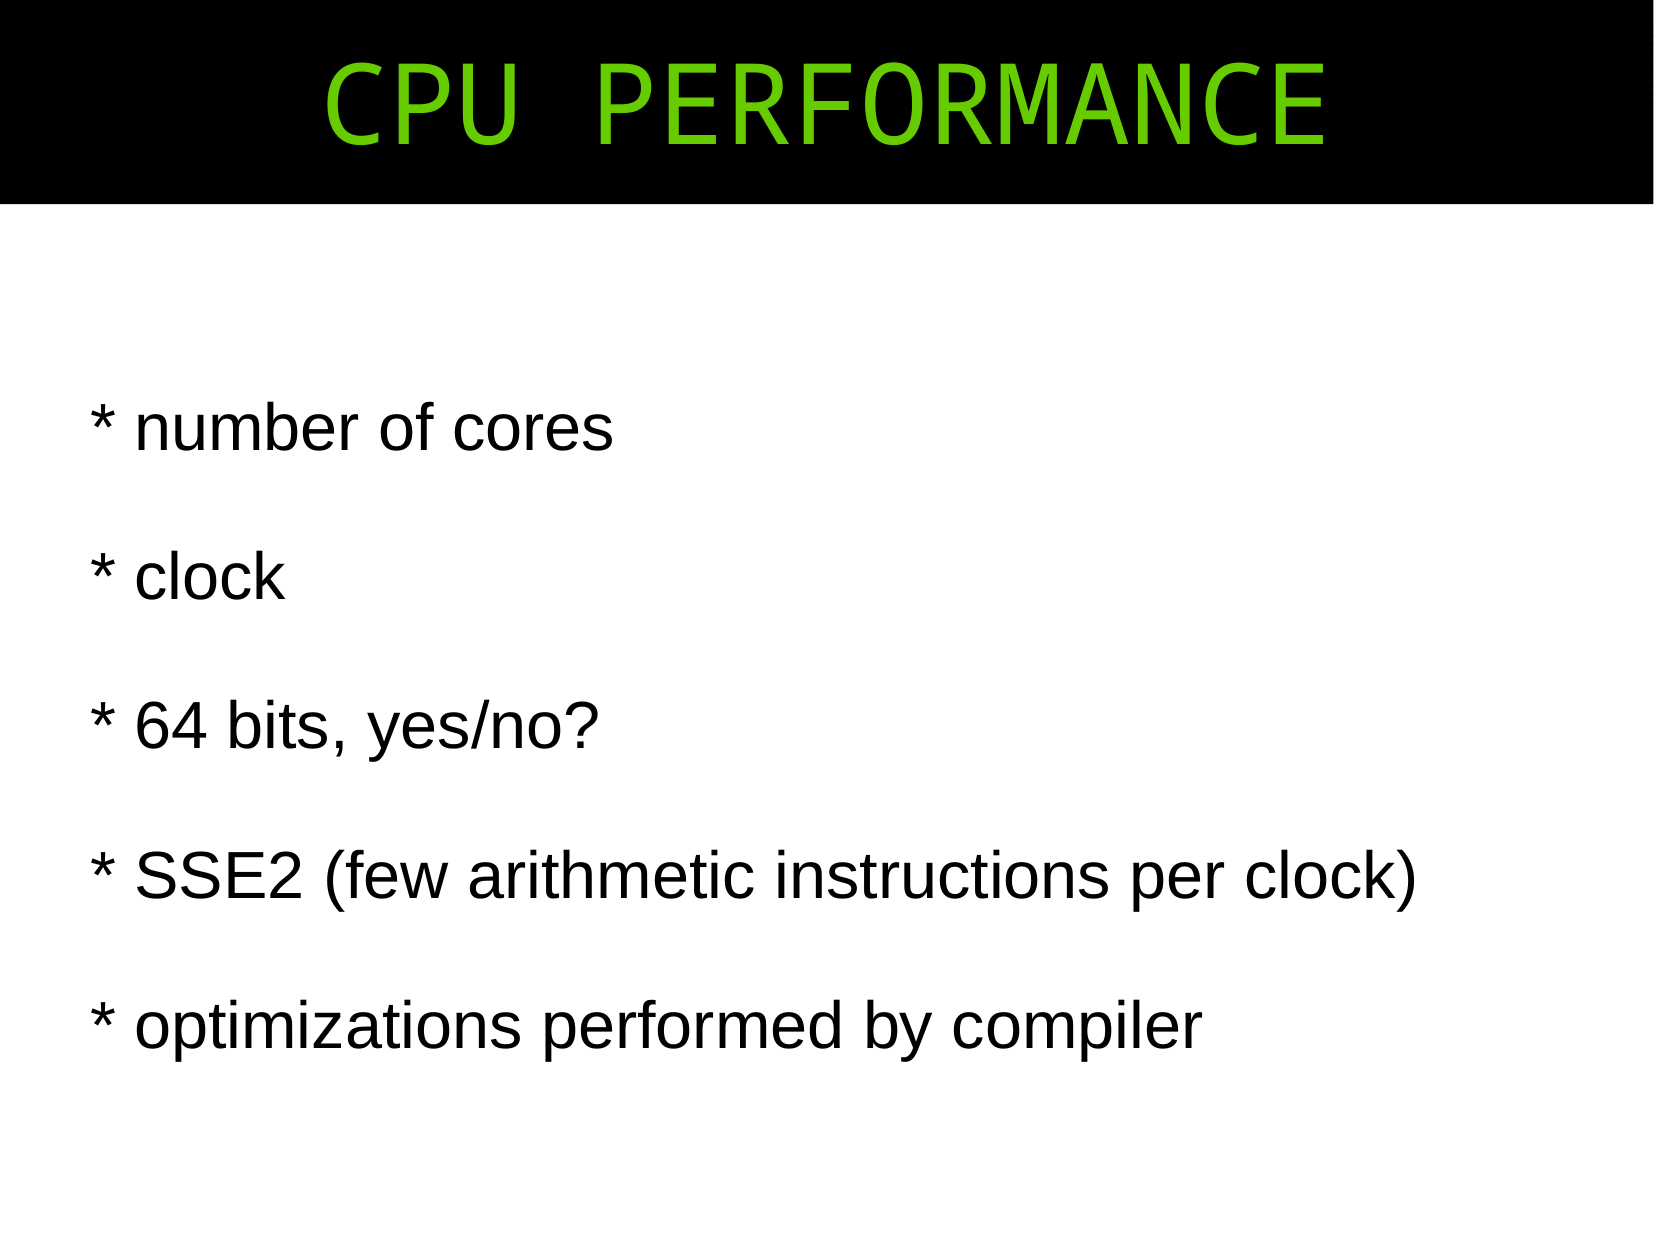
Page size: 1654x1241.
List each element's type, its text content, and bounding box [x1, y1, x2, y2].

title CPU PERFORMANCE [0, 0, 1654, 205]
subtitle * number of cores * clock * 64 bits, yes/no? * SSE2 (few arithmetic instructions per clock) * optimizations performed by compiler [90, 305, 1621, 1146]
